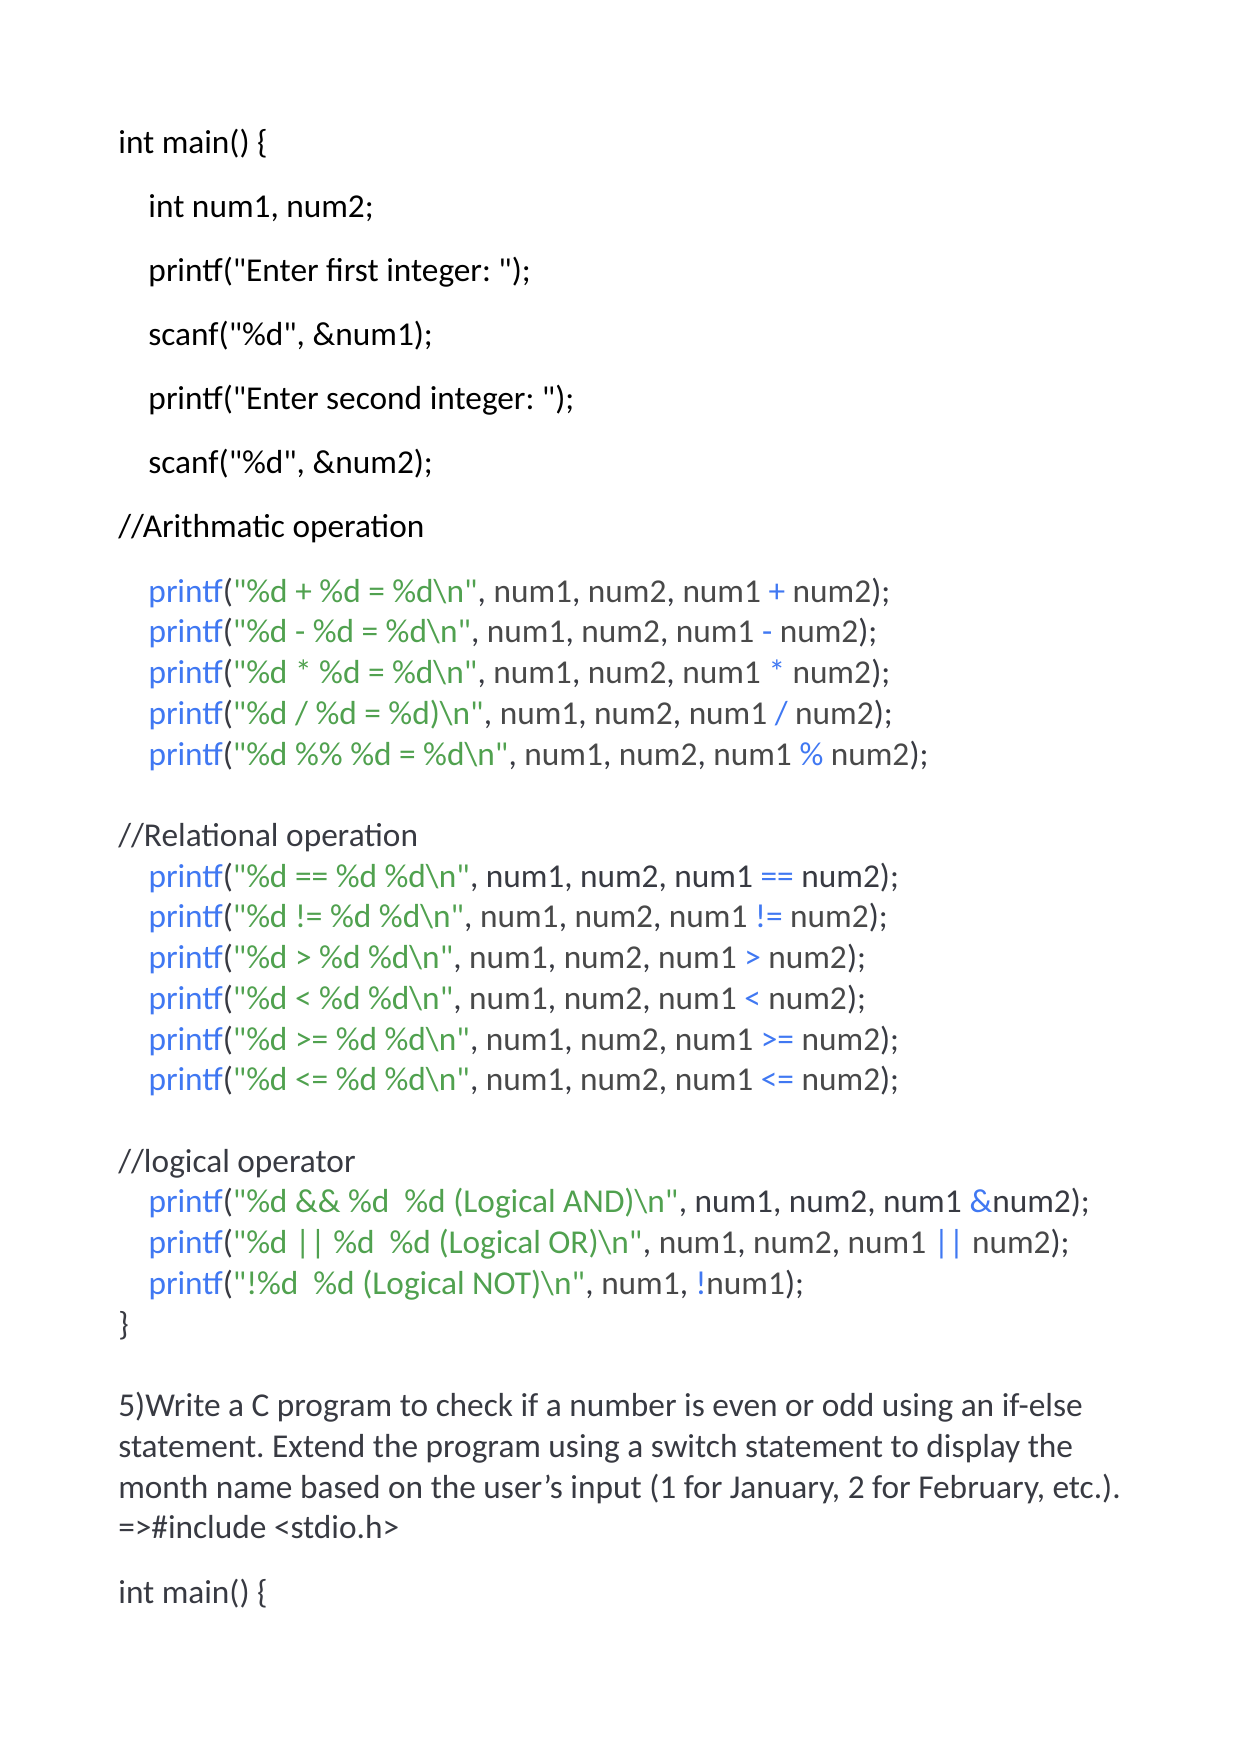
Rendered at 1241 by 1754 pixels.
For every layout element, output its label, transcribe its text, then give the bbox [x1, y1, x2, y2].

text printf("%d * %d = %d\n", num1, num2, num1 * num2); [118, 651, 1122, 692]
text printf("%d && %d %d (Logical AND)\n", num1, num2, num1 &num2); [118, 1181, 1122, 1221]
text printf("%d >= %d %d\n", num1, num2, num1 >= num2); [118, 1018, 1122, 1058]
text scanf("%d", &num1); [118, 310, 1122, 354]
text printf("%d == %d %d\n", num1, num2, num1 == num2); [118, 855, 1122, 895]
text printf("!%d %d (Logical NOT)\n", num1, !num1); [118, 1262, 1122, 1303]
text printf("%d <= %d %d\n", num1, num2, num1 <= num2); [118, 1058, 1122, 1099]
text printf("%d %% %d = %d\n", num1, num2, num1 % num2); [118, 732, 1122, 773]
text printf("%d / %d = %d)\n", num1, num2, num1 / num2); [118, 692, 1122, 732]
text int main() { [118, 118, 1122, 162]
text printf("Enter second integer: "); [118, 374, 1122, 418]
text printf("%d > %d %d\n", num1, num2, num1 > num2); [118, 936, 1122, 977]
text printf("%d - %d = %d\n", num1, num2, num1 - num2); [118, 610, 1122, 651]
text scanf("%d", &num2); [118, 438, 1122, 482]
text //logical operator [118, 1140, 1122, 1181]
text printf("%d + %d = %d\n", num1, num2, num1 + num2); [118, 567, 1122, 610]
text int main() { [118, 1571, 1122, 1611]
text int num1, num2; [118, 182, 1122, 226]
text printf("%d < %d %d\n", num1, num2, num1 < num2); [118, 977, 1122, 1018]
text //Arithmatic operation [118, 502, 1122, 546]
text //Relational operation [118, 814, 1122, 855]
text printf("Enter first integer: "); [118, 246, 1122, 290]
text printf("%d != %d %d\n", num1, num2, num1 != num2); [118, 895, 1122, 936]
text printf("%d || %d %d (Logical OR)\n", num1, num2, num1 || num2); [118, 1221, 1122, 1262]
text 5)Write a C program to check if a number is even or odd using an if-else statement. Extend the program using a switch statement to display the month name based on the user’s input (1 for January, 2 for February, etc.). [118, 1384, 1122, 1506]
text =>#include <stdio.h> [118, 1506, 1122, 1547]
text } [118, 1303, 1122, 1343]
